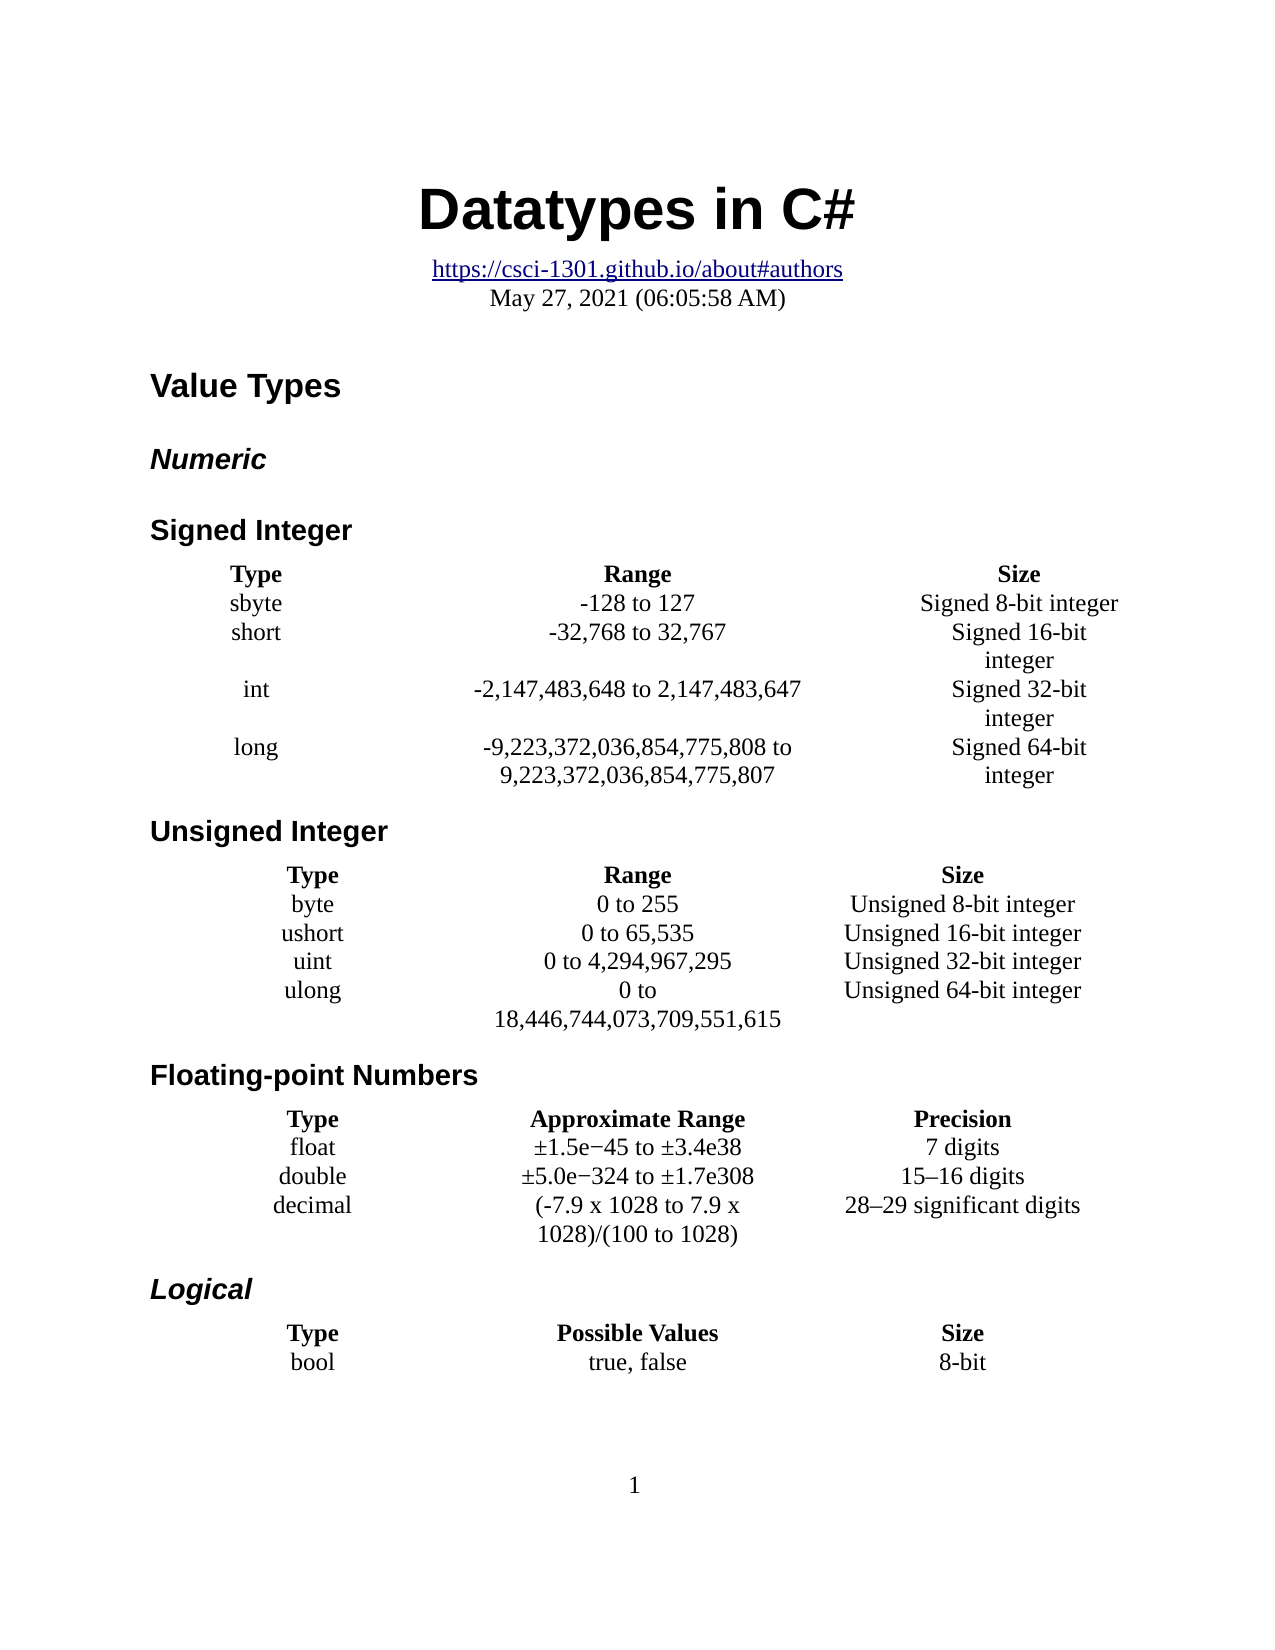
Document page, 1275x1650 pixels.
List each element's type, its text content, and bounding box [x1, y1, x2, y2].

table_cell Signed 8-bit integer [913, 588, 1125, 617]
table_header Approximate Range [475, 1104, 800, 1132]
table_cell float [150, 1133, 475, 1161]
table_cell 0 to 65,535 [475, 918, 800, 946]
table_cell Unsigned 8-bit integer [800, 889, 1125, 918]
table_cell ±1.5e−45 to ±3.4e38 [475, 1133, 800, 1161]
table_cell 15–16 digits [800, 1161, 1125, 1190]
table_header Range [362, 559, 913, 588]
table_cell double [150, 1161, 475, 1190]
table_header Precision [800, 1104, 1125, 1132]
table_header Possible Values [475, 1319, 800, 1347]
table_cell 0 to 255 [475, 889, 800, 918]
table_header Size [800, 1319, 1125, 1347]
table_cell 28–29 significant digits [800, 1190, 1125, 1247]
table_header Size [913, 559, 1125, 588]
table_cell Signed 64-bit integer [913, 732, 1125, 789]
subtitle Numeric [150, 442, 1125, 476]
subtitle Logical [150, 1272, 1125, 1306]
table_cell Unsigned 16-bit integer [800, 918, 1125, 946]
table_cell sbyte [150, 588, 362, 617]
subtitle Value Types [150, 366, 1125, 404]
table_header Type [150, 860, 475, 889]
table_cell 0 to 4,294,967,295 [475, 946, 800, 975]
subtitle Unsigned Integer [150, 814, 1125, 848]
table_cell 8-bit [800, 1347, 1125, 1376]
table_cell ulong [150, 975, 475, 1033]
table_header Type [150, 1319, 475, 1347]
table_cell (-7.9 x 1028 to 7.9 x 1028)/(100 to 1028) [475, 1190, 800, 1247]
table_cell short [150, 617, 362, 674]
table_cell Signed 32-bit integer [913, 674, 1125, 732]
table_cell long [150, 732, 362, 789]
table_cell -128 to 127 [362, 588, 913, 617]
subtitle Signed Integer [150, 513, 1125, 547]
table_header Type [150, 1104, 475, 1132]
table_cell Unsigned 32-bit integer [800, 946, 1125, 975]
title Datatypes in C# [150, 175, 1125, 242]
table_cell ushort [150, 918, 475, 946]
table_header Range [475, 860, 800, 889]
table_cell ±5.0e−324 to ±1.7e308 [475, 1161, 800, 1190]
table_cell decimal [150, 1190, 475, 1247]
table_cell 0 to 18,446,744,073,709,551,615 [475, 975, 800, 1033]
text May 27, 2021 (06:05:58 AM) [150, 283, 1125, 312]
table_header Type [150, 559, 362, 588]
table_cell 7 digits [800, 1133, 1125, 1161]
table_cell -32,768 to 32,767 [362, 617, 913, 674]
text https://csci-1301.github.io/about#authors [150, 254, 1125, 283]
table_cell -2,147,483,648 to 2,147,483,647 [362, 674, 913, 732]
table_cell byte [150, 889, 475, 918]
table_cell Unsigned 64-bit integer [800, 975, 1125, 1033]
table_cell bool [150, 1347, 475, 1376]
table_header Size [800, 860, 1125, 889]
subtitle Floating-point Numbers [150, 1058, 1125, 1091]
table_cell true, false [475, 1347, 800, 1376]
table_cell -9,223,372,036,854,775,808 to 9,223,372,036,854,775,807 [362, 732, 913, 789]
table_cell uint [150, 946, 475, 975]
table_cell int [150, 674, 362, 732]
table_cell Signed 16-bit integer [913, 617, 1125, 674]
